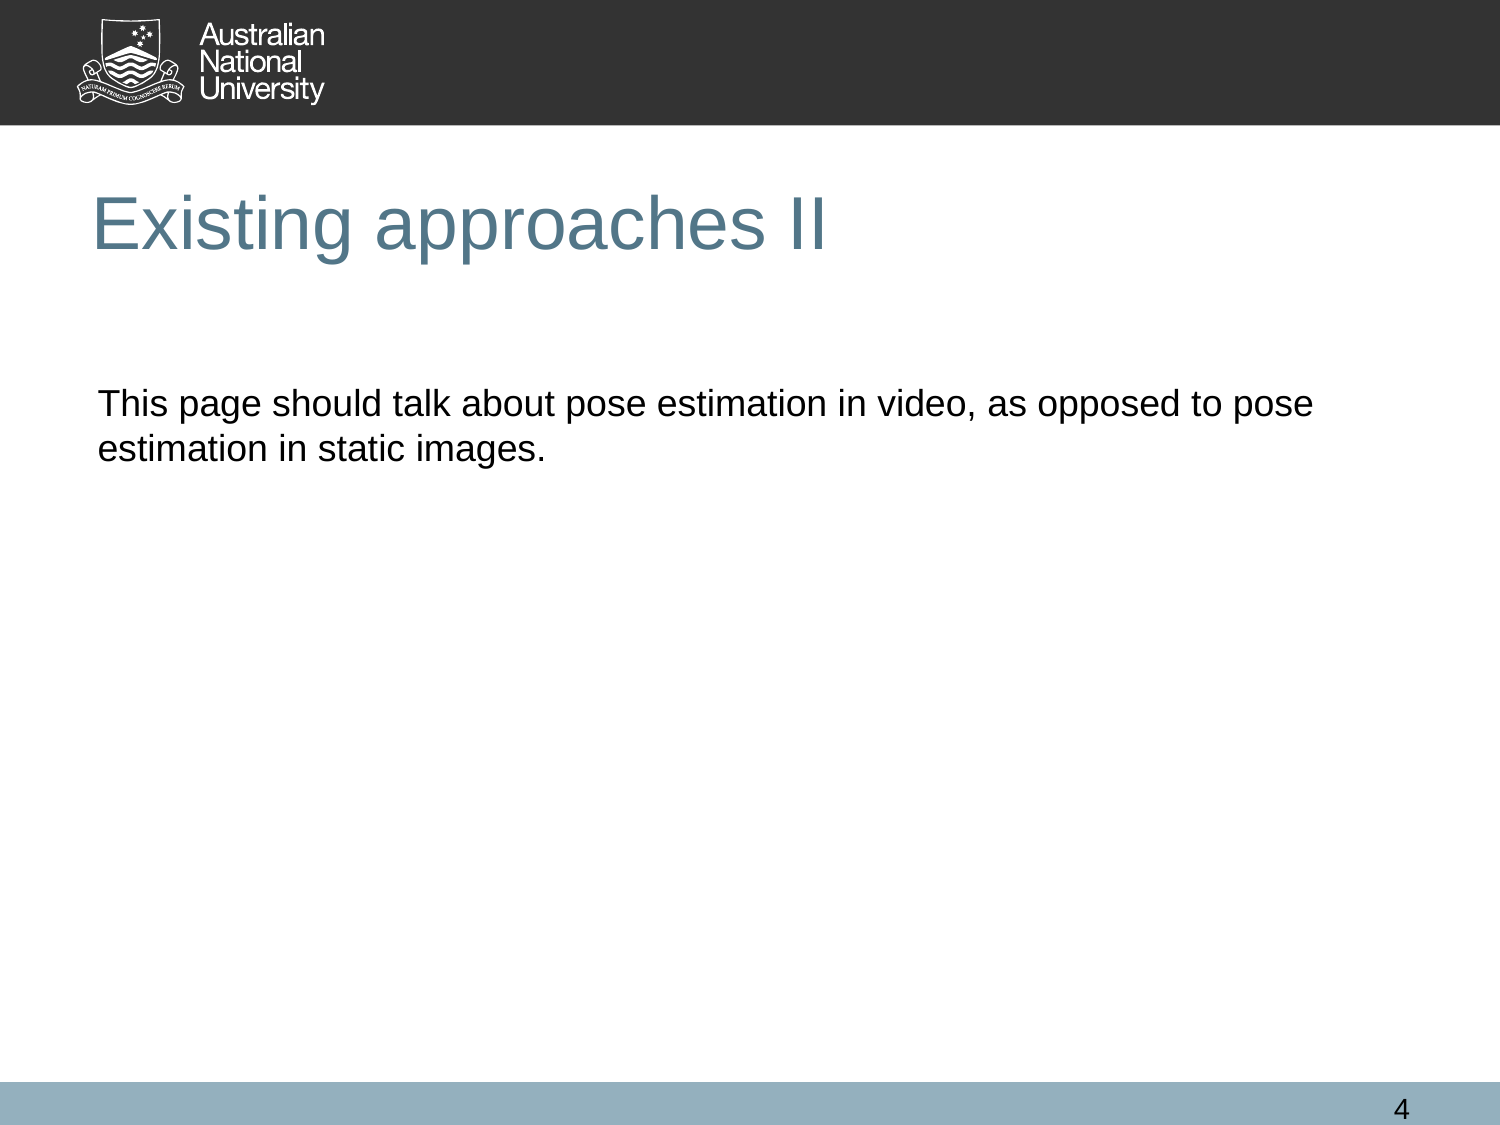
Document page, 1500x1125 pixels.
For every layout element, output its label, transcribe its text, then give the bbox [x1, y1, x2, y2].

title Existing approaches II [76, 125, 1427, 313]
text_box [1328, 1082, 1426, 1118]
text_box This page should talk about pose estimation in video, as opposed to pose estimation in static images. [82, 372, 1430, 477]
